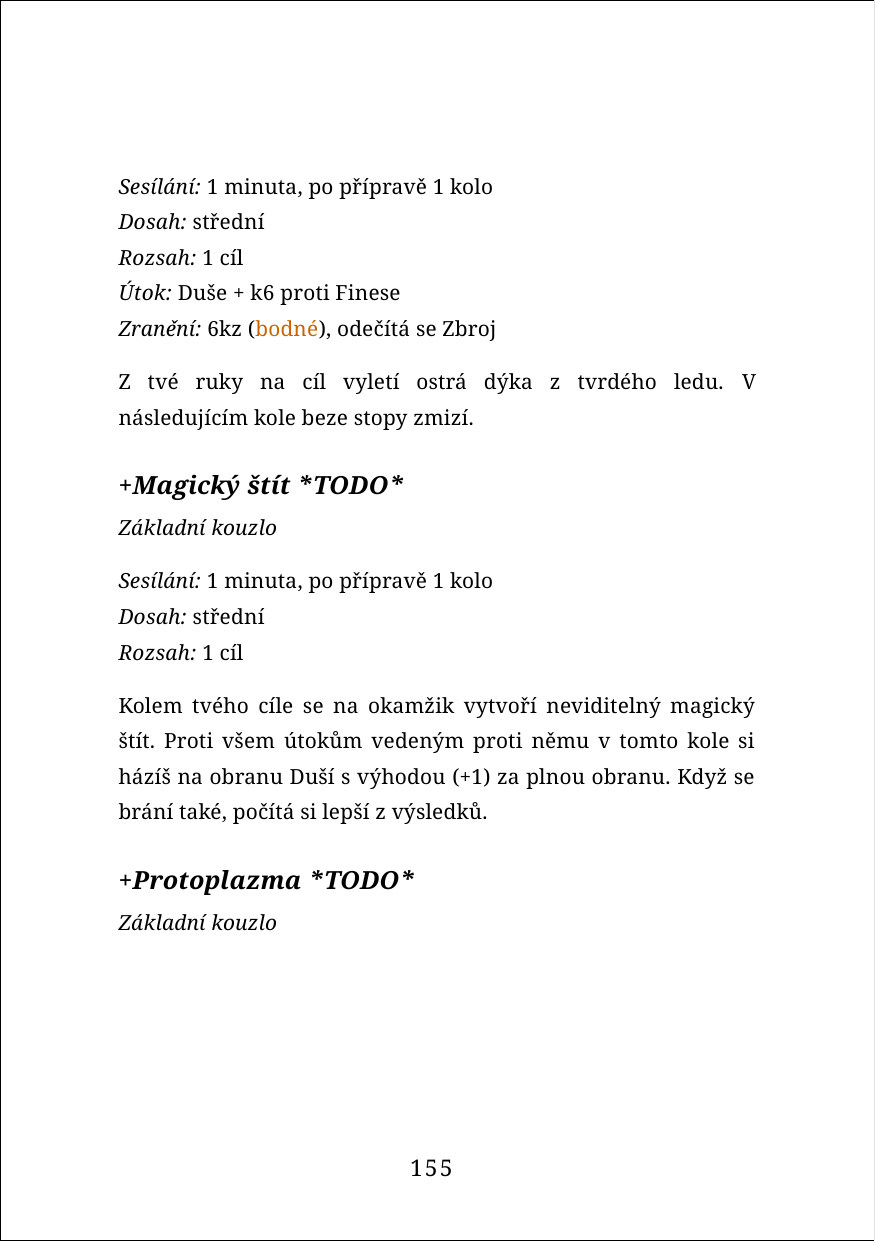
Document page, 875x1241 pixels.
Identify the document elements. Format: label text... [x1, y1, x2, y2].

text Základní kouzlo [118, 908, 756, 937]
text Kolem tvého cíle se na okamžik vytvoří neviditelný magický štít. Proti všem útokům vedeným proti němu v tomto kole si házíš na obranu Duší s výhodou (+1) za plnou obranu. Když se brání také, počítá si lepší z výsledků. [118, 691, 756, 826]
subtitle +Magický štít *TODO* [118, 468, 756, 502]
text Sesílání: 1 minuta, po přípravě 1 kolo Dosah: střední Rozsah: 1 cíl [118, 567, 756, 666]
text Základní kouzlo [118, 513, 756, 542]
subtitle +Protoplazma *TODO* [118, 862, 756, 897]
text Sesílání: 1 minuta, po přípravě 1 kolo Dosah: střední Rozsah: 1 cíl Útok: Duše + k6 proti Finese Zranění: 6kz (bodné), odečítá se Zbroj [118, 172, 756, 342]
text Z tvé ruky na cíl vyletí ostrá dýka z tvrdého ledu. V následujícím kole beze stopy zmizí. [118, 367, 756, 431]
